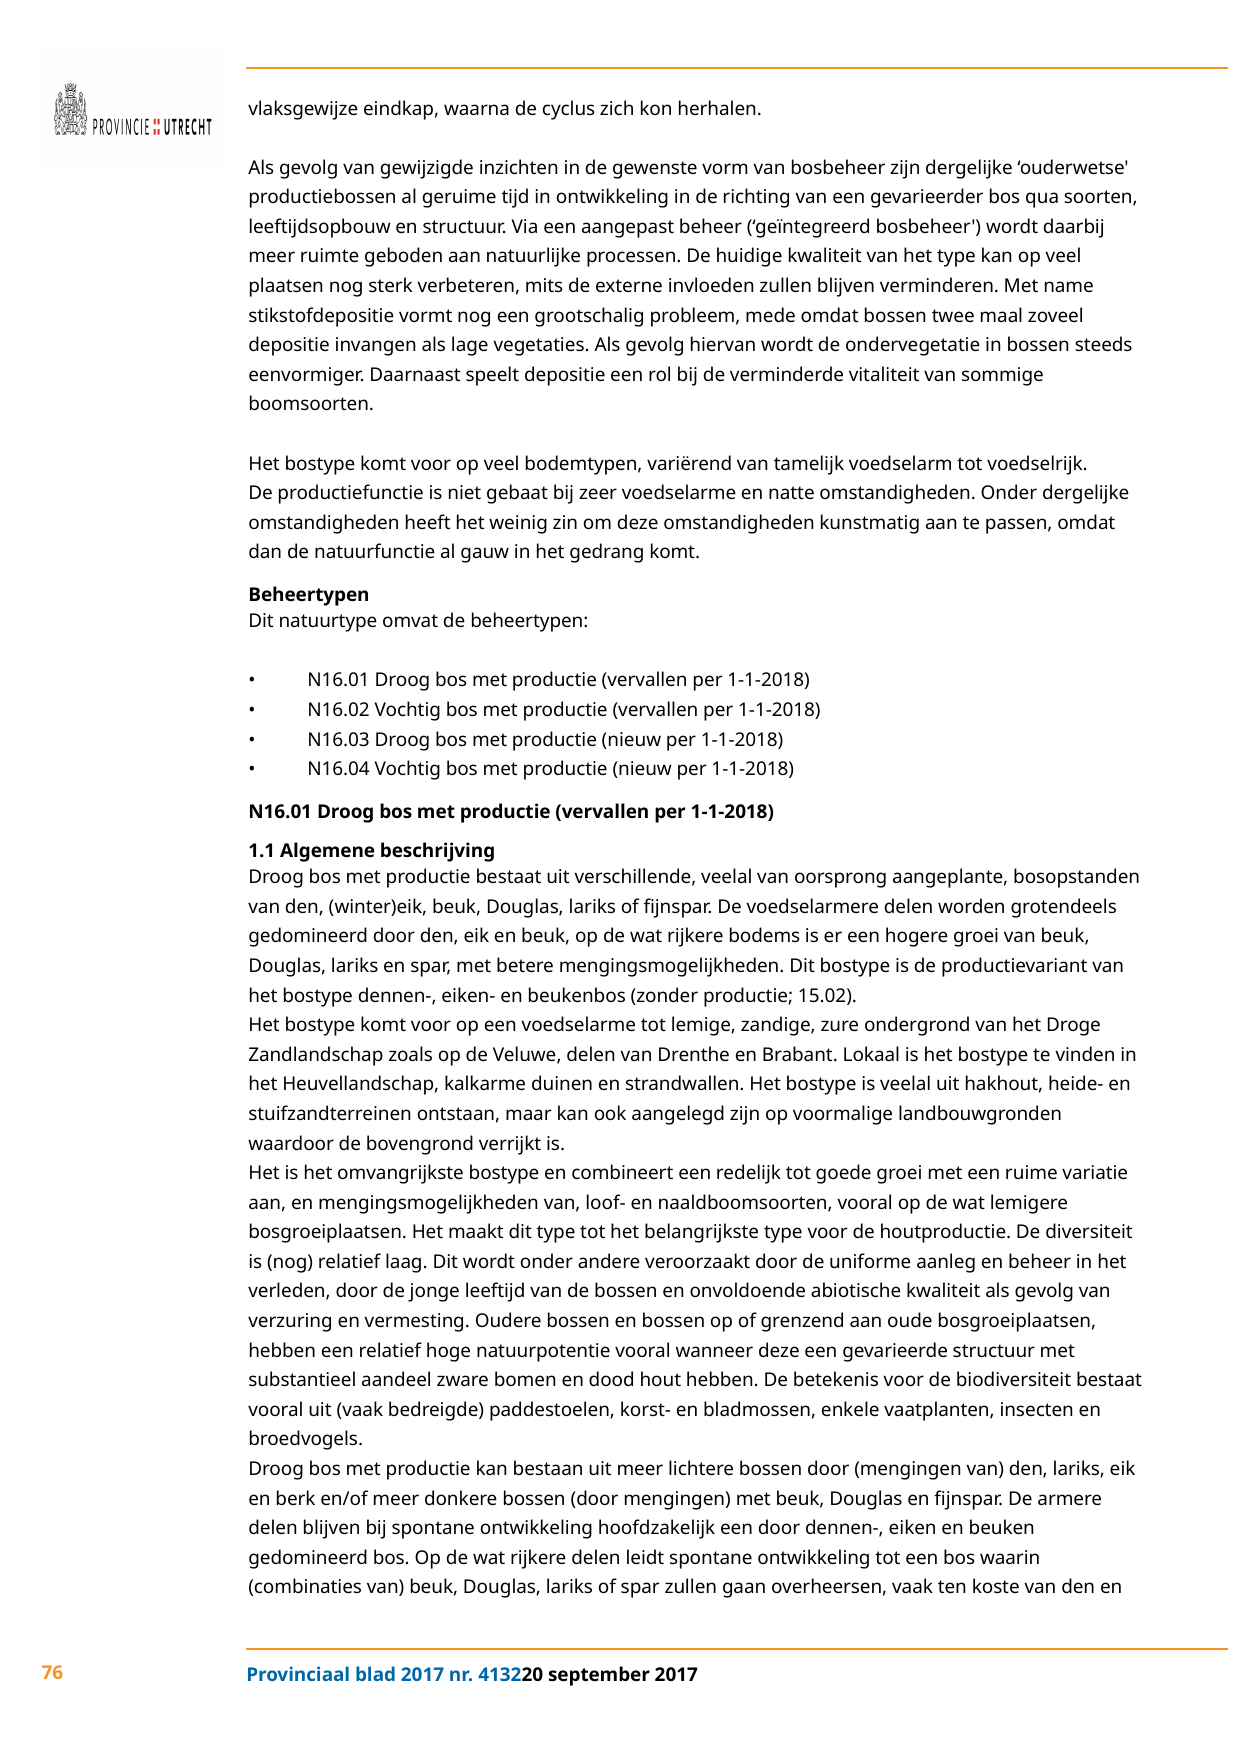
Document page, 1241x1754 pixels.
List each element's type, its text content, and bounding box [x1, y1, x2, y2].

list N16.04 Vochtig bos met productie (nieuw per 1-1-2018) [248, 755, 1152, 781]
text De productiefunctie is niet gebaat bij zeer voedselarme en natte omstandigheden. Onder dergelijke omstandigheden heeft het weinig zin om deze omstandigheden kunstmatig aan te passen, omdat dan de natuurfunctie al gauw in het gedrang komt. [248, 479, 1152, 564]
text N16.01 Droog bos met productie (vervallen per 1-1-2018) [248, 798, 1152, 824]
text Als gevolg van gewijzigde inzichten in de gewenste vorm van bosbeheer zijn dergelijke ‘ouderwetse' productiebossen al geruime tijd in ontwikkeling in de richting van een gevarieerder bos qua soorten, leeftijdsopbouw en structuur. Via een aangepast beheer (‘geïntegreerd bosbeheer') wordt daarbij meer ruimte geboden aan natuurlijke processen. De huidige kwaliteit van het type kan op veel plaatsen nog sterk verbeteren, mits de externe invloeden zullen blijven verminderen. Met name stikstofdepositie vormt nog een grootschalig probleem, mede omdat bossen twee maal zoveel depositie invangen als lage vegetaties. Als gevolg hiervan wordt de ondervegetatie in bossen steeds eenvormiger. Daarnaast speelt depositie een rol bij de verminderde vitaliteit van sommige boomsoorten. [248, 154, 1152, 416]
text Dit natuurtype omvat de beheertypen: [248, 607, 1152, 633]
list N16.03 Droog bos met productie (nieuw per 1-1-2018) [248, 726, 1152, 751]
text Het bostype komt voor op een voedselarme tot lemige, zandige, zure ondergrond van het Droge Zandlandschap zoals op de Veluwe, delen van Drenthe en Brabant. Lokaal is het bostype te vinden in het Heuvellandschap, kalkarme duinen en strandwallen. Het bostype is veelal uit hakhout, heide- en stuifzandterreinen ontstaan, maar kan ook aangelegd zijn op voormalige landbouwgronden waardoor de bovengrond verrijkt is. [248, 1011, 1152, 1155]
text Droog bos met productie kan bestaan uit meer lichtere bossen door (mengingen van) den, lariks, eik en berk en/of meer donkere bossen (door mengingen) met beuk, Douglas en fijnspar. De armere delen blijven bij spontane ontwikkeling hoofdzakelijk een door dennen-, eiken en beuken gedomineerd bos. Op de wat rijkere delen leidt spontane ontwikkeling tot een bos waarin (combinaties van) beuk, Douglas, lariks of spar zullen gaan overheersen, vaak ten koste van den en [248, 1455, 1152, 1599]
text Het is het omvangrijkste bostype en combineert een redelijk tot goede groei met een ruime variatie aan, en mengingsmogelijkheden van, loof- en naaldboomsoorten, vooral op de wat lemigere bosgroeiplaatsen. Het maakt dit type tot het belangrijkste type voor de houtproductie. De diversiteit is (nog) relatief laag. Dit wordt onder andere veroorzaakt door de uniforme aanleg en beheer in het verleden, door de jonge leeftijd van de bossen en onvoldoende abiotische kwaliteit als gevolg van verzuring en vermesting. Oudere bossen en bossen op of grenzend aan oude bosgroeiplaatsen, hebben een relatief hoge natuurpotentie vooral wanneer deze een gevarieerde structuur met substantieel aandeel zware bomen en dood hout hebben. De betekenis voor de biodiversiteit bestaat vooral uit (vaak bedreigde) paddestoelen, korst- en bladmossen, enkele vaatplanten, insecten en broedvogels. [248, 1159, 1152, 1451]
list N16.01 Droog bos met productie (vervallen per 1-1-2018) [248, 667, 1152, 692]
list N16.02 Vochtig bos met productie (vervallen per 1-1-2018) [248, 696, 1152, 722]
text Beheertypen [248, 582, 1152, 607]
text Het bostype komt voor op veel bodemtypen, variërend van tamelijk voedselarm tot voedselrijk. [248, 450, 1152, 476]
picture [41, 47, 231, 172]
text vlaksgewijze eindkap, waarna de cyclus zich kon herhalen. [248, 95, 1152, 121]
text Droog bos met productie bestaat uit verschillende, veelal van oorsprong aangeplante, bosopstanden van den, (winter)eik, beuk, Douglas, lariks of fijnspar. De voedselarmere delen worden grotendeels gedomineerd door den, eik en beuk, op de wat rijkere bodems is er een hogere groei van beuk, Douglas, lariks en spar, met betere mengingsmogelijkheden. Dit bostype is de productievariant van het bostype dennen-, eiken- en beukenbos (zonder productie; 15.02). [248, 863, 1152, 1007]
text 1.1 Algemene beschrijving [248, 838, 1152, 863]
